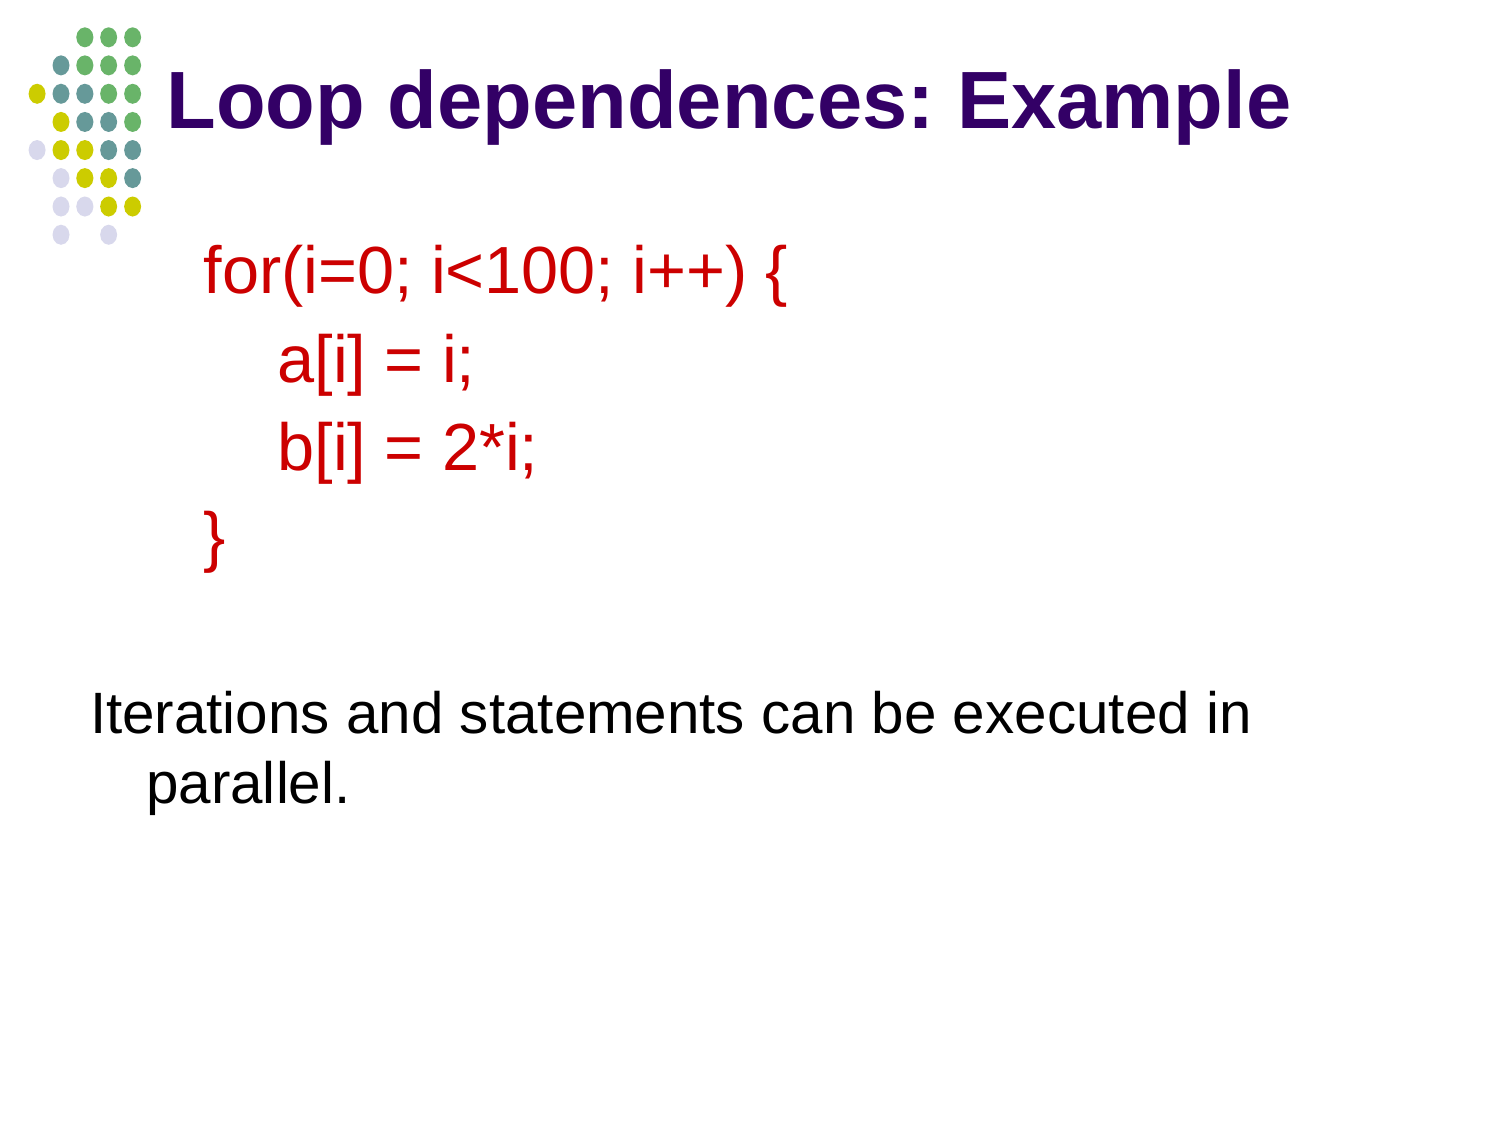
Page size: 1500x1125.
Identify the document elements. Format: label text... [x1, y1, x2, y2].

list for(i=0; i<100; i++) { a[i] = i; b[i] = 2*i; } Iterations and statements can be executed in parallel. [75, 228, 1426, 1006]
title Loop dependences: Example [151, 40, 1390, 176]
